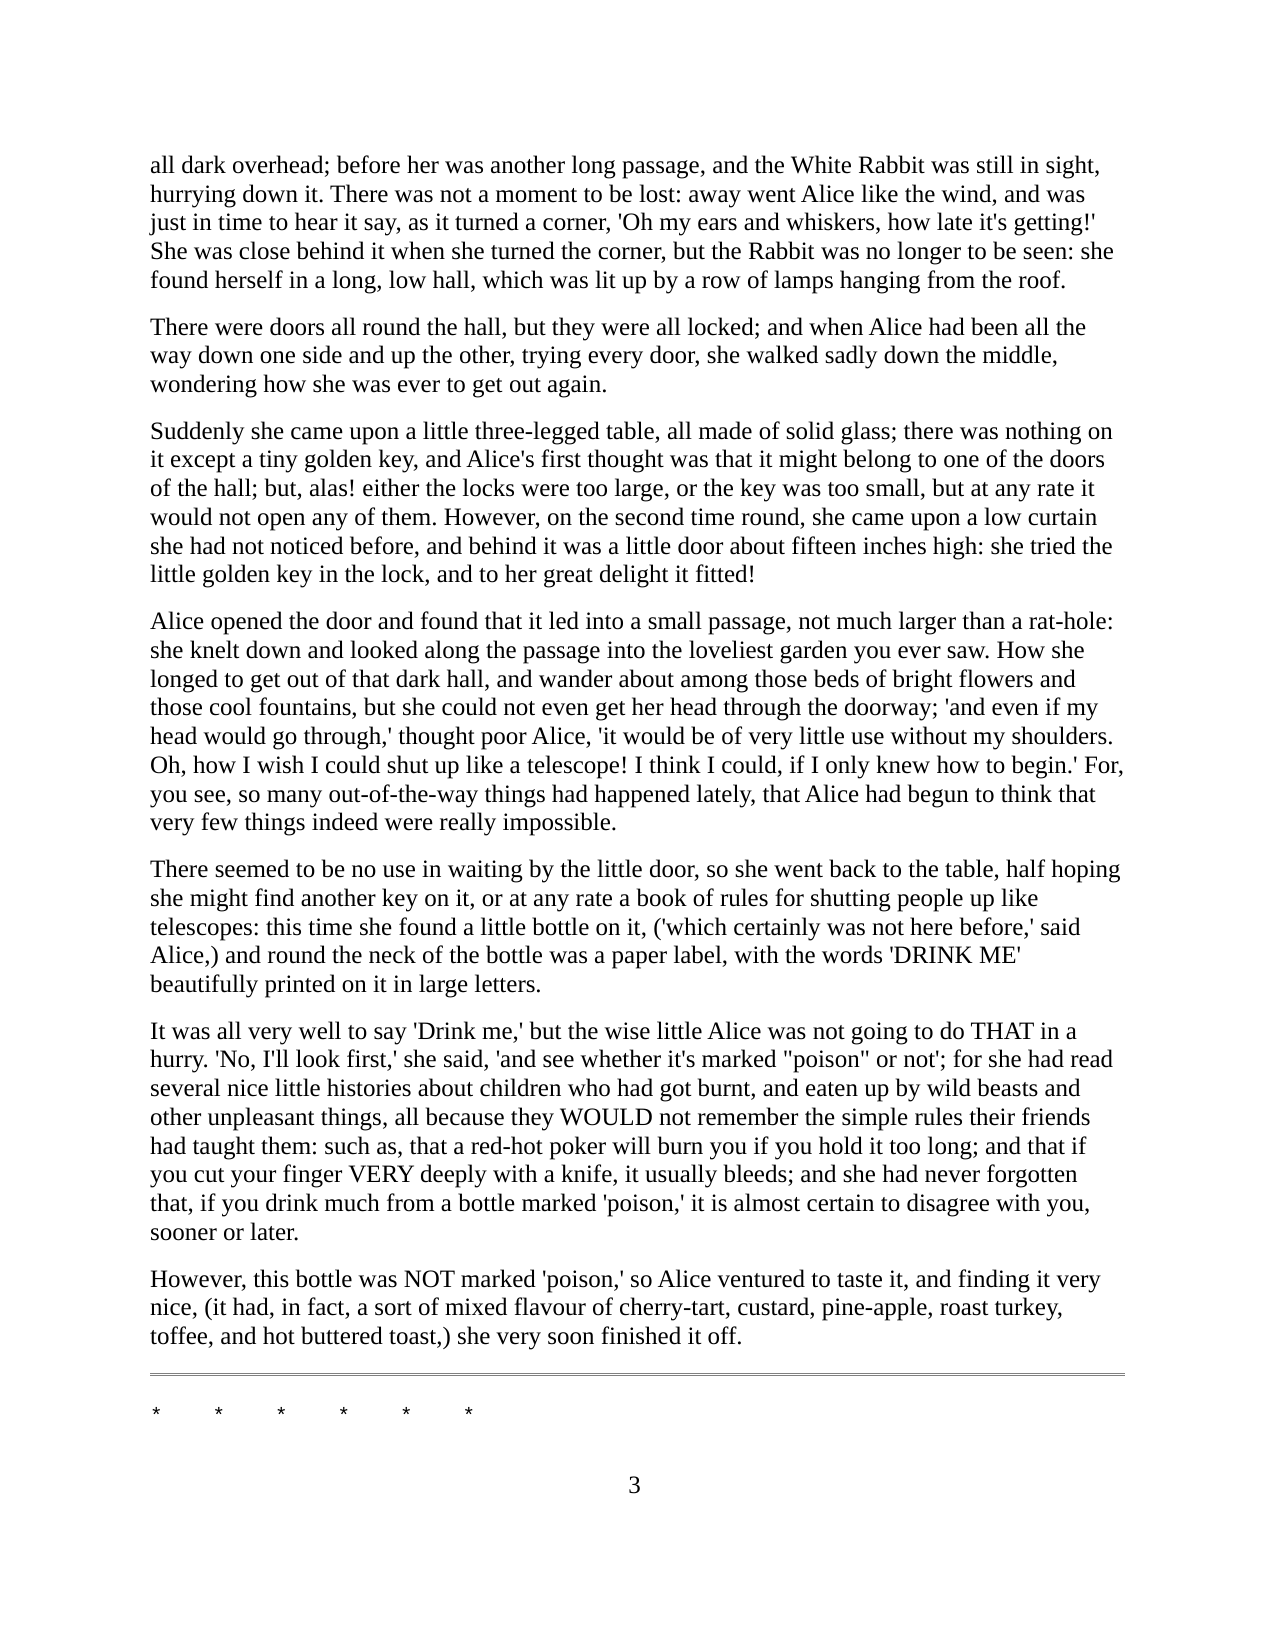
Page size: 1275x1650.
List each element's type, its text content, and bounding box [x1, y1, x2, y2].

text However, this bottle was NOT marked 'poison,' so Alice ventured to taste it, and finding it very nice, (it had, in fact, a sort of mixed flavour of cherry-tart, custard, pine-apple, roast turkey, toffee, and hot buttered toast,) she very soon finished it off. [150, 1264, 1125, 1350]
text It was all very well to say 'Drink me,' but the wise little Alice was not going to do THAT in a hurry. 'No, I'll look first,' she said, 'and see whether it's marked "poison" or not'; for she had read several nice little histories about children who had got burnt, and eaten up by wild beasts and other unpleasant things, all because they WOULD not remember the simple rules their friends had taught them: such as, that a red-hot poker will burn you if you hold it too long; and that if you cut your finger VERY deeply with a knife, it usually bleeds; and she had never forgotten that, if you drink much from a bottle marked 'poison,' it is almost certain to disagree with you, sooner or later. [150, 1016, 1125, 1246]
text all dark overhead; before her was another long passage, and the White Rabbit was still in sight, hurrying down it. There was not a moment to be lost: away went Alice like the wind, and was just in time to hear it say, as it turned a corner, 'Oh my ears and whiskers, how late it's getting!' She was close behind it when she turned the corner, but the Rabbit was no longer to be seen: she found herself in a long, low hall, which was lit up by a row of lamps hanging from the roof. [150, 150, 1125, 294]
text * * * * * * [150, 1405, 1125, 1429]
text There seemed to be no use in waiting by the little door, so she went back to the table, half hoping she might find another key on it, or at any rate a book of rules for shutting people up like telescopes: this time she found a little bottle on it, ('which certainly was not here before,' said Alice,) and round the neck of the bottle was a paper label, with the words 'DRINK ME' beautifully printed on it in large letters. [150, 854, 1125, 998]
text Suddenly she came upon a little three-legged table, all made of solid glass; there was nothing on it except a tiny golden key, and Alice's first thought was that it might belong to one of the doors of the hall; but, alas! either the locks were too large, or the key was too small, but at any rate it would not open any of them. However, on the second time round, she came upon a low curtain she had not noticed before, and behind it was a little door about fifteen inches high: she tried the little golden key in the lock, and to her great delight it fitted! [150, 416, 1125, 588]
text Alice opened the door and found that it led into a small passage, not much larger than a rat-hole: she knelt down and looked along the passage into the loveliest garden you ever saw. How she longed to get out of that dark hall, and wander about among those beds of bright flowers and those cool fountains, but she could not even get her head through the doorway; 'and even if my head would go through,' thought poor Alice, 'it would be of very little use without my shoulders. Oh, how I wish I could shut up like a telescope! I think I could, if I only knew how to begin.' For, you see, so many out-of-the-way things had happened lately, that Alice had begun to think that very few things indeed were really impossible. [150, 606, 1125, 836]
text There were doors all round the hall, but they were all locked; and when Alice had been all the way down one side and up the other, trying every door, she walked sadly down the middle, wondering how she was ever to get out again. [150, 312, 1125, 398]
